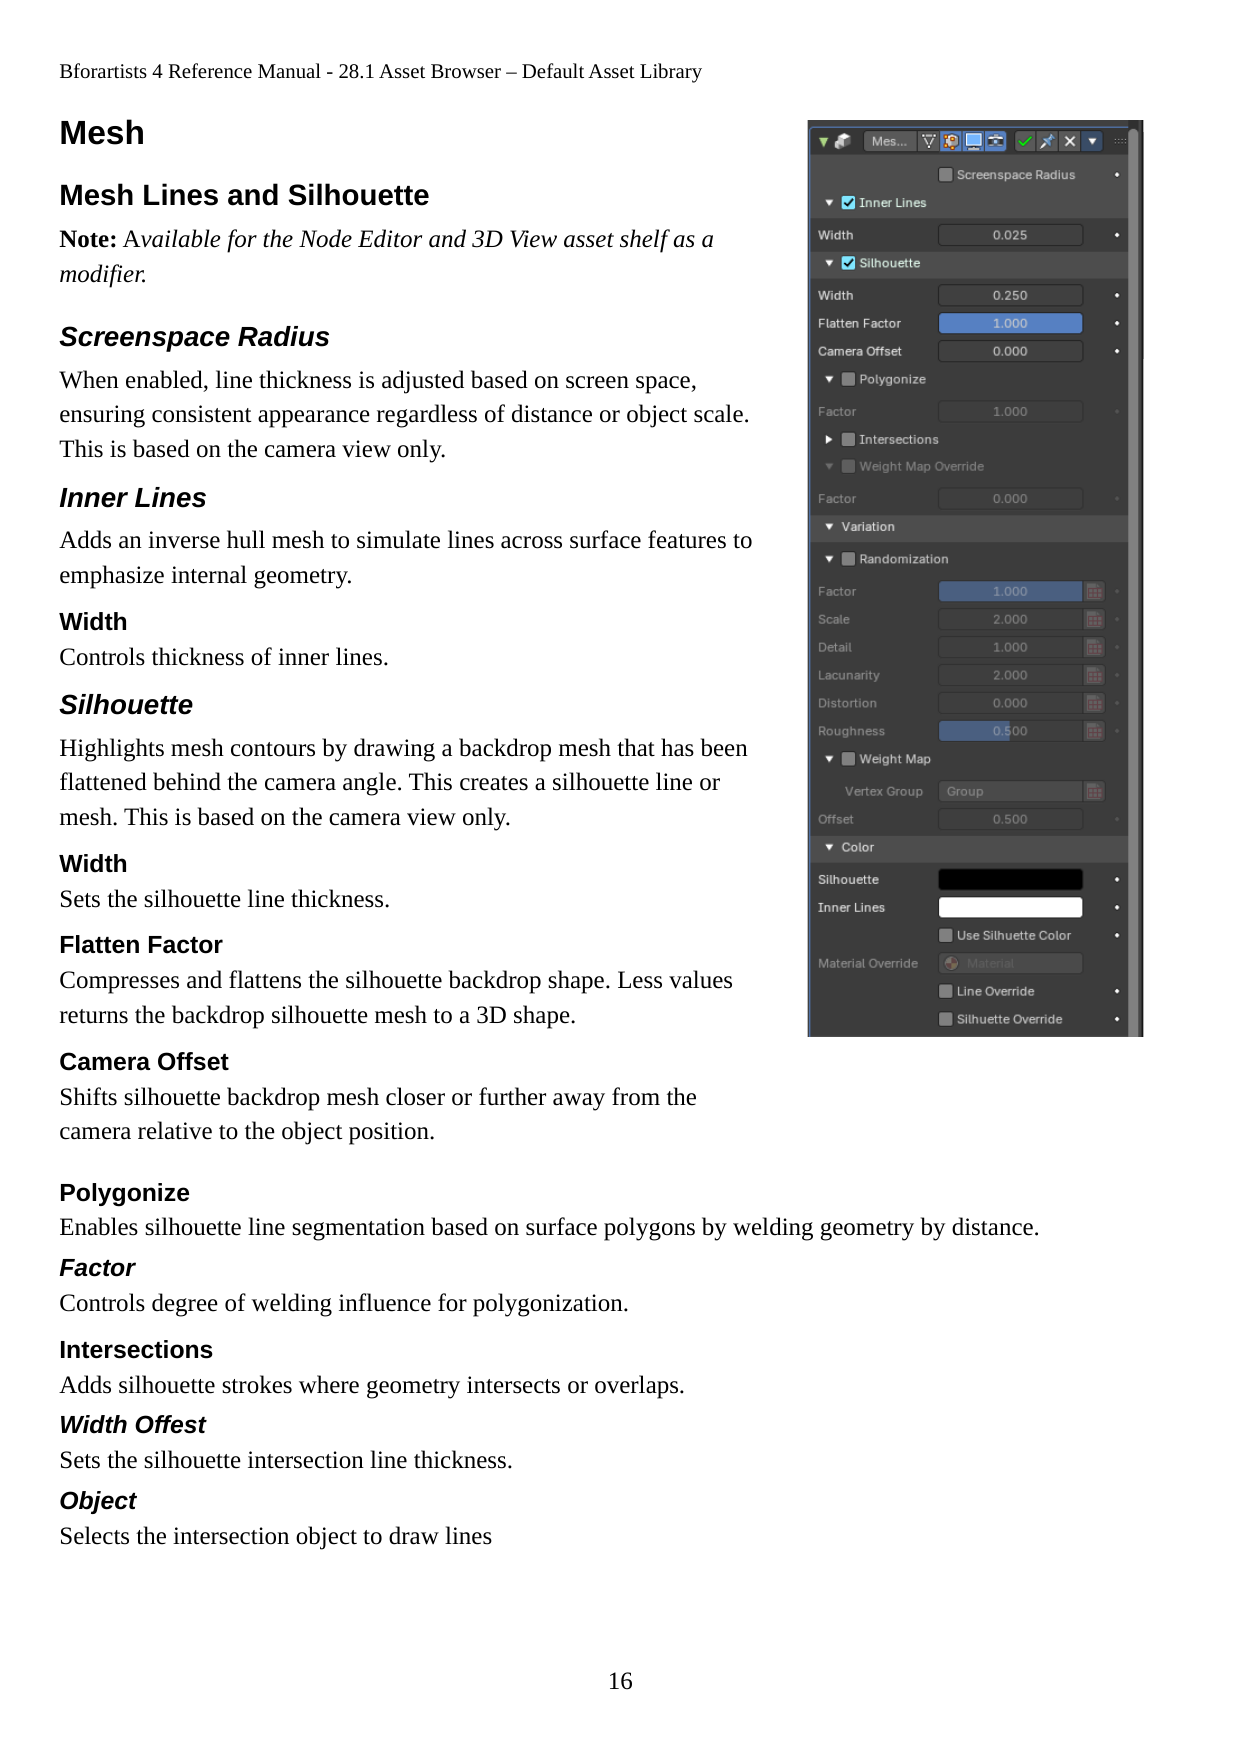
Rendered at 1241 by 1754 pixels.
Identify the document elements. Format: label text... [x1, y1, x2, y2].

subtitle Polygonize [59, 1178, 1181, 1206]
text Selects the intersection object to draw lines [59, 1521, 1181, 1549]
subtitle Width [59, 849, 807, 877]
text Adds silhouette strokes where geometry intersects or overlaps. [59, 1370, 1181, 1398]
subtitle Width Offest [59, 1411, 1181, 1439]
subtitle Mesh [59, 113, 1181, 151]
text Enables silhouette line segmentation based on surface polygons by welding geometry by distance. [59, 1212, 1181, 1241]
text When enabled, line thickness is adjusted based on screen space, ensuring consistent appearance regardless of distance or object scale. This is based on the camera view only. [59, 365, 807, 463]
subtitle Flatten Factor [59, 931, 807, 959]
text Shifts silhouette backdrop mesh closer or further away from the camera relative to the object position. [59, 1082, 1181, 1145]
text Highlights mesh contours by drawing a backdrop mesh that has been flattened behind the camera angle. This creates a silhouette line or mesh. This is based on the camera view only. [59, 733, 807, 831]
subtitle Camera Offset [59, 1047, 1181, 1075]
text [1144, 224, 1181, 288]
subtitle [1144, 321, 1181, 352]
picture [807, 120, 1144, 1037]
subtitle Object [59, 1486, 1181, 1514]
subtitle [1144, 178, 1181, 212]
subtitle Inner Lines [59, 481, 807, 513]
text Note: Available for the Node Editor and 3D View asset shelf as a modifier. [59, 224, 807, 288]
subtitle Screenspace Radius [59, 321, 807, 352]
text Controls thickness of inner lines. [59, 642, 807, 670]
text [1144, 884, 1181, 912]
text Sets the silhouette line thickness. [59, 884, 807, 912]
subtitle [1144, 688, 1181, 720]
subtitle [1144, 849, 1181, 877]
subtitle Factor [59, 1253, 1181, 1282]
text Adds an inverse hull mesh to simulate lines across surface features to emphasize internal geometry. [59, 525, 807, 588]
text [1144, 525, 1181, 588]
subtitle [1144, 481, 1181, 513]
subtitle Silhouette [59, 688, 807, 720]
text Compresses and flattens the silhouette backdrop shape. Less values returns the backdrop silhouette mesh to a 3D shape. [59, 965, 807, 1029]
text [1144, 642, 1181, 670]
text [1144, 365, 1181, 463]
text Controls degree of welding influence for polygonization. [59, 1288, 1181, 1317]
subtitle [1144, 607, 1181, 635]
subtitle [1144, 931, 1181, 959]
text [1144, 733, 1181, 831]
subtitle Width [59, 607, 807, 635]
subtitle Intersections [59, 1335, 1181, 1363]
text [1144, 965, 1181, 1029]
subtitle Mesh Lines and Silhouette [59, 178, 807, 212]
text Sets the silhouette intersection line thickness. [59, 1445, 1181, 1474]
